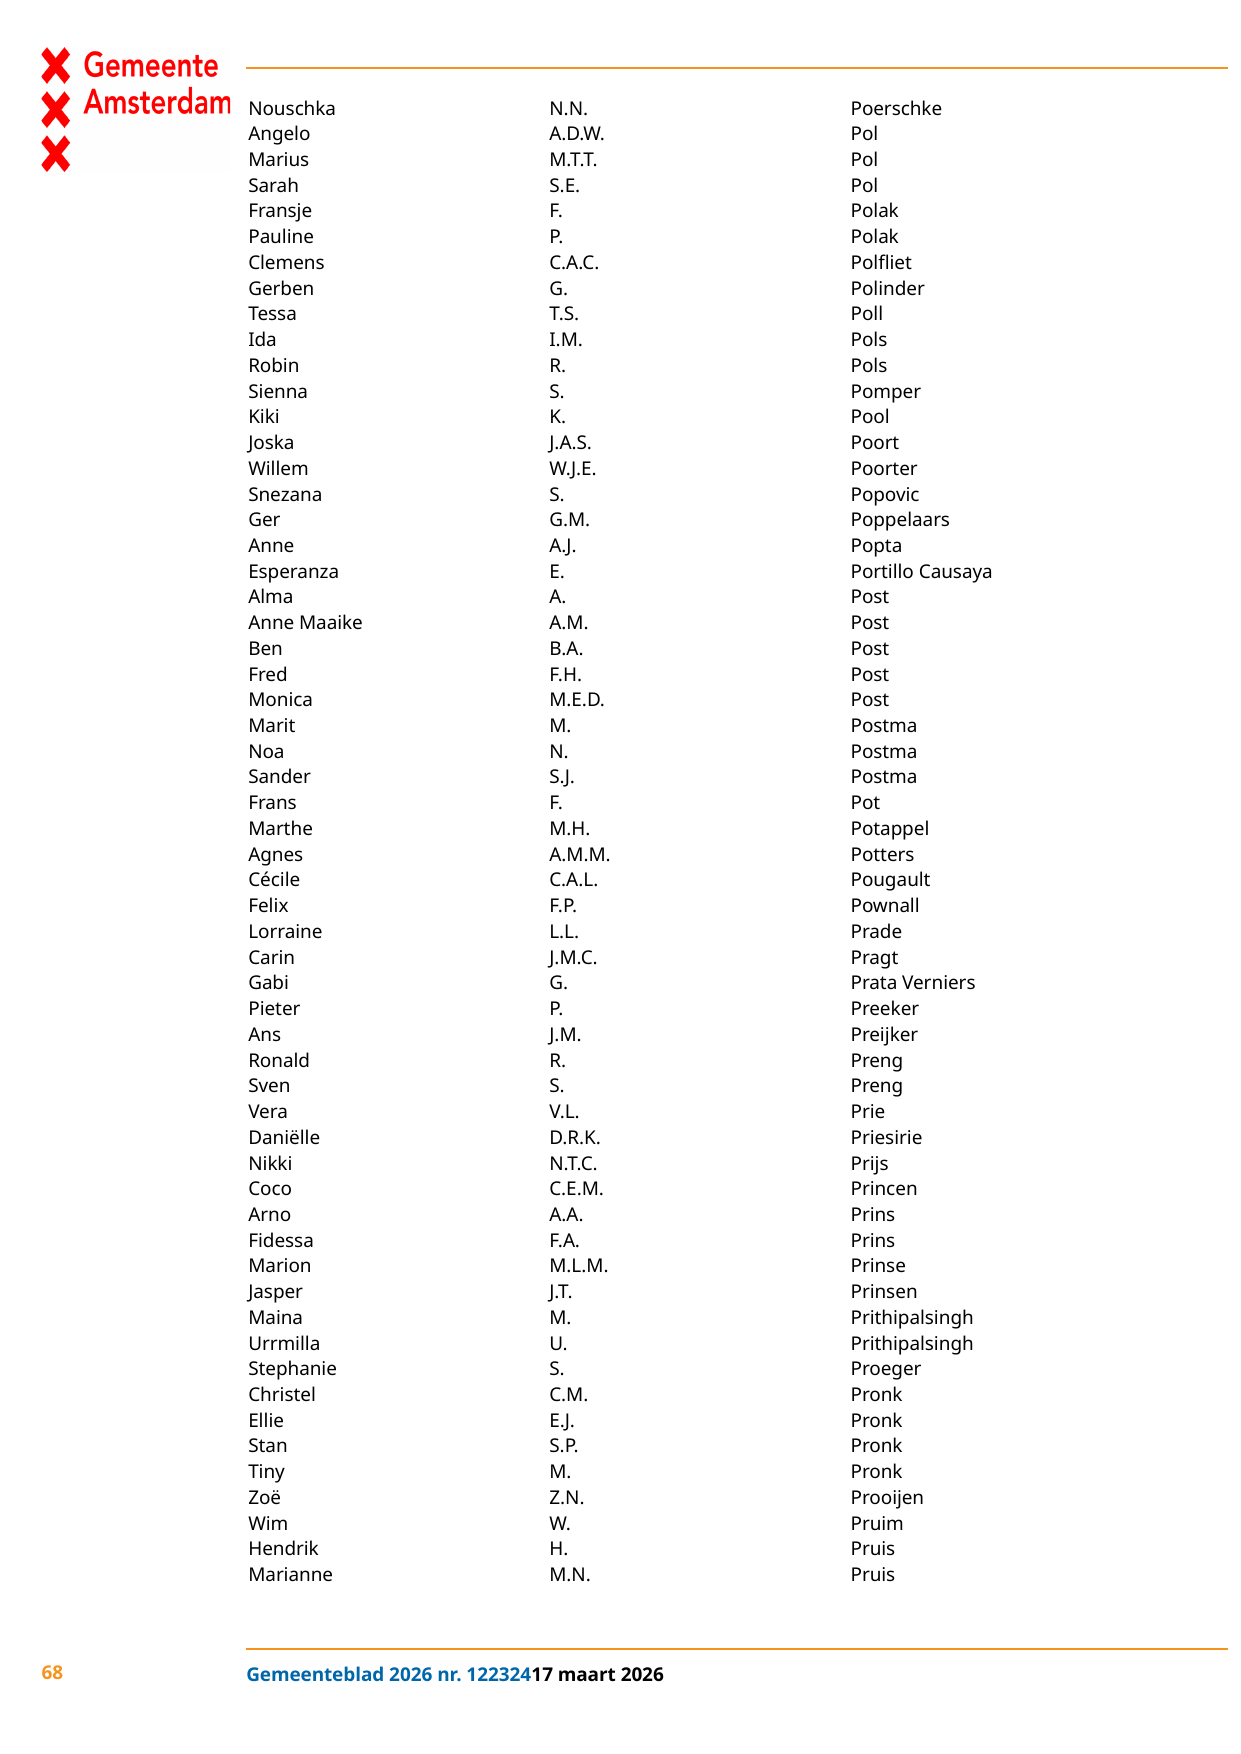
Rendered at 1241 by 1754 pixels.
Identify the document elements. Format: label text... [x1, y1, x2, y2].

table_cell Potters [850, 841, 1152, 867]
table_cell Potappel [850, 815, 1152, 841]
table_cell Pownall [850, 893, 1152, 918]
table_cell W. [549, 1510, 850, 1536]
table_cell L.L. [549, 918, 850, 944]
table_cell F. [549, 790, 850, 815]
table_cell S.E. [549, 172, 850, 198]
table_cell G.M. [549, 506, 850, 532]
table_cell J.M. [549, 1021, 850, 1047]
table_cell Post [850, 635, 1152, 661]
table_cell Sarah [248, 172, 549, 198]
table_cell Sander [248, 764, 549, 789]
table_cell Sienna [248, 378, 549, 403]
table_cell Marit [248, 712, 549, 738]
table_cell C.A.C. [549, 249, 850, 275]
table_cell Popta [850, 532, 1152, 558]
table_cell Pool [850, 404, 1152, 429]
table_cell Pomper [850, 378, 1152, 403]
table_cell Preeker [850, 995, 1152, 1021]
table_cell Ger [248, 506, 549, 532]
table_cell A.M. [549, 609, 850, 635]
table_cell Tessa [248, 301, 549, 326]
table_cell J.T. [549, 1278, 850, 1304]
table_cell Priesirie [850, 1124, 1152, 1150]
table_cell Polfliet [850, 249, 1152, 275]
table_cell N. [549, 738, 850, 764]
table_cell P. [549, 995, 850, 1021]
table_cell M. [549, 712, 850, 738]
table_cell P. [549, 224, 850, 249]
table_cell Prithipalsingh [850, 1330, 1152, 1356]
table_cell Urrmilla [248, 1330, 549, 1356]
table_cell Poorter [850, 455, 1152, 481]
table_cell M.N. [549, 1561, 850, 1587]
table_cell M.E.D. [549, 687, 850, 712]
table_cell C.E.M. [549, 1175, 850, 1201]
table_cell N.N. [549, 95, 850, 121]
table_cell Ida [248, 326, 549, 352]
table_cell Arno [248, 1201, 549, 1227]
table_cell U. [549, 1330, 850, 1356]
table_cell Robin [248, 352, 549, 378]
table_cell Fred [248, 661, 549, 687]
table_cell Lorraine [248, 918, 549, 944]
table_cell Prins [850, 1201, 1152, 1227]
table_cell A.D.W. [549, 121, 850, 146]
table_cell Pol [850, 121, 1152, 146]
table_cell Pieter [248, 995, 549, 1021]
table_cell Maina [248, 1304, 549, 1330]
table_cell Frans [248, 790, 549, 815]
table_cell Christel [248, 1381, 549, 1407]
table_cell Stephanie [248, 1356, 549, 1381]
table_cell Polak [850, 198, 1152, 223]
table_cell Gabi [248, 970, 549, 995]
table_cell S. [549, 481, 850, 506]
table_cell F.A. [549, 1227, 850, 1253]
table_cell Clemens [248, 249, 549, 275]
table_cell Preng [850, 1073, 1152, 1098]
table_cell Poerschke [850, 95, 1152, 121]
table_cell Pols [850, 326, 1152, 352]
table_cell F.P. [549, 893, 850, 918]
table_cell Z.N. [549, 1484, 850, 1510]
table_cell S.J. [549, 764, 850, 789]
table_cell Polak [850, 224, 1152, 249]
table_cell E. [549, 558, 850, 584]
table_cell Pol [850, 172, 1152, 198]
table_cell Poll [850, 301, 1152, 326]
table_cell Sven [248, 1073, 549, 1098]
table_cell Preijker [850, 1021, 1152, 1047]
table_cell Hendrik [248, 1536, 549, 1561]
table_cell Prade [850, 918, 1152, 944]
table_cell Tiny [248, 1459, 549, 1484]
table_cell Postma [850, 738, 1152, 764]
table_cell Pruis [850, 1561, 1152, 1587]
table_cell A. [549, 584, 850, 609]
table_cell E.J. [549, 1407, 850, 1433]
table_cell G. [549, 275, 850, 301]
table_cell M.L.M. [549, 1253, 850, 1278]
table_cell Esperanza [248, 558, 549, 584]
table_cell Post [850, 687, 1152, 712]
table_cell Pot [850, 790, 1152, 815]
table_cell Alma [248, 584, 549, 609]
table_cell Pronk [850, 1381, 1152, 1407]
table_cell Nouschka [248, 95, 549, 121]
table_cell Postma [850, 764, 1152, 789]
table_cell Angelo [248, 121, 549, 146]
table_cell Prooijen [850, 1484, 1152, 1510]
table_cell Pol [850, 146, 1152, 172]
table_cell Wim [248, 1510, 549, 1536]
table_cell Pruim [850, 1510, 1152, 1536]
table_cell Prins [850, 1227, 1152, 1253]
table_cell M.H. [549, 815, 850, 841]
table_cell A.M.M. [549, 841, 850, 867]
table_cell Felix [248, 893, 549, 918]
table_cell R. [549, 352, 850, 378]
table_cell Pronk [850, 1459, 1152, 1484]
table_cell H. [549, 1536, 850, 1561]
picture [41, 47, 231, 172]
table_cell Pragt [850, 944, 1152, 969]
table_cell Princen [850, 1175, 1152, 1201]
table_cell M.T.T. [549, 146, 850, 172]
table_cell F.H. [549, 661, 850, 687]
table_cell Fidessa [248, 1227, 549, 1253]
table_cell Polinder [850, 275, 1152, 301]
table_cell C.M. [549, 1381, 850, 1407]
table_cell Post [850, 661, 1152, 687]
table_cell Jasper [248, 1278, 549, 1304]
table_cell S. [549, 1073, 850, 1098]
table_cell Ronald [248, 1047, 549, 1072]
table_cell Proeger [850, 1356, 1152, 1381]
table_cell Ans [248, 1021, 549, 1047]
table_cell Cécile [248, 867, 549, 892]
table_cell Noa [248, 738, 549, 764]
table_cell Daniëlle [248, 1124, 549, 1150]
table_cell F. [549, 198, 850, 223]
table_cell Willem [248, 455, 549, 481]
table_cell A.J. [549, 532, 850, 558]
table_cell Ben [248, 635, 549, 661]
table_cell Marius [248, 146, 549, 172]
table_cell D.R.K. [549, 1124, 850, 1150]
table_cell Coco [248, 1175, 549, 1201]
table_cell W.J.E. [549, 455, 850, 481]
table_cell Postma [850, 712, 1152, 738]
table_cell Prinsen [850, 1278, 1152, 1304]
table_cell S. [549, 378, 850, 403]
table_cell Pronk [850, 1407, 1152, 1433]
table_cell Prithipalsingh [850, 1304, 1152, 1330]
table_cell Zoë [248, 1484, 549, 1510]
table_cell Pronk [850, 1433, 1152, 1458]
table_cell Pruis [850, 1536, 1152, 1561]
table_cell J.A.S. [549, 429, 850, 455]
table_cell Prie [850, 1098, 1152, 1124]
table_cell Ellie [248, 1407, 549, 1433]
table_cell Carin [248, 944, 549, 969]
table_cell J.M.C. [549, 944, 850, 969]
table_cell Marthe [248, 815, 549, 841]
table_cell Post [850, 609, 1152, 635]
table_cell Snezana [248, 481, 549, 506]
table_cell Monica [248, 687, 549, 712]
table_cell S. [549, 1356, 850, 1381]
table_cell Stan [248, 1433, 549, 1458]
table_cell Joska [248, 429, 549, 455]
table_cell V.L. [549, 1098, 850, 1124]
table_cell C.A.L. [549, 867, 850, 892]
table_cell Popovic [850, 481, 1152, 506]
table_cell B.A. [549, 635, 850, 661]
table_cell Poort [850, 429, 1152, 455]
table_cell Post [850, 584, 1152, 609]
table_cell Prata Verniers [850, 970, 1152, 995]
table_cell K. [549, 404, 850, 429]
table_cell Nikki [248, 1150, 549, 1175]
table_cell M. [549, 1459, 850, 1484]
table_cell Pols [850, 352, 1152, 378]
table_cell Agnes [248, 841, 549, 867]
table_cell Preng [850, 1047, 1152, 1072]
table_cell G. [549, 970, 850, 995]
table_cell Anne [248, 532, 549, 558]
table_cell Pauline [248, 224, 549, 249]
table_cell Prinse [850, 1253, 1152, 1278]
table_cell N.T.C. [549, 1150, 850, 1175]
table_cell Vera [248, 1098, 549, 1124]
table_cell Pougault [850, 867, 1152, 892]
table_cell S.P. [549, 1433, 850, 1458]
table_cell M. [549, 1304, 850, 1330]
table_cell Marion [248, 1253, 549, 1278]
table_cell Marianne [248, 1561, 549, 1587]
table_cell Prijs [850, 1150, 1152, 1175]
table_cell I.M. [549, 326, 850, 352]
table_cell Portillo Causaya [850, 558, 1152, 584]
table_cell Gerben [248, 275, 549, 301]
table_cell R. [549, 1047, 850, 1072]
table_cell A.A. [549, 1201, 850, 1227]
table_cell T.S. [549, 301, 850, 326]
table_cell Kiki [248, 404, 549, 429]
table_cell Fransje [248, 198, 549, 223]
table_cell Poppelaars [850, 506, 1152, 532]
table_cell Anne Maaike [248, 609, 549, 635]
